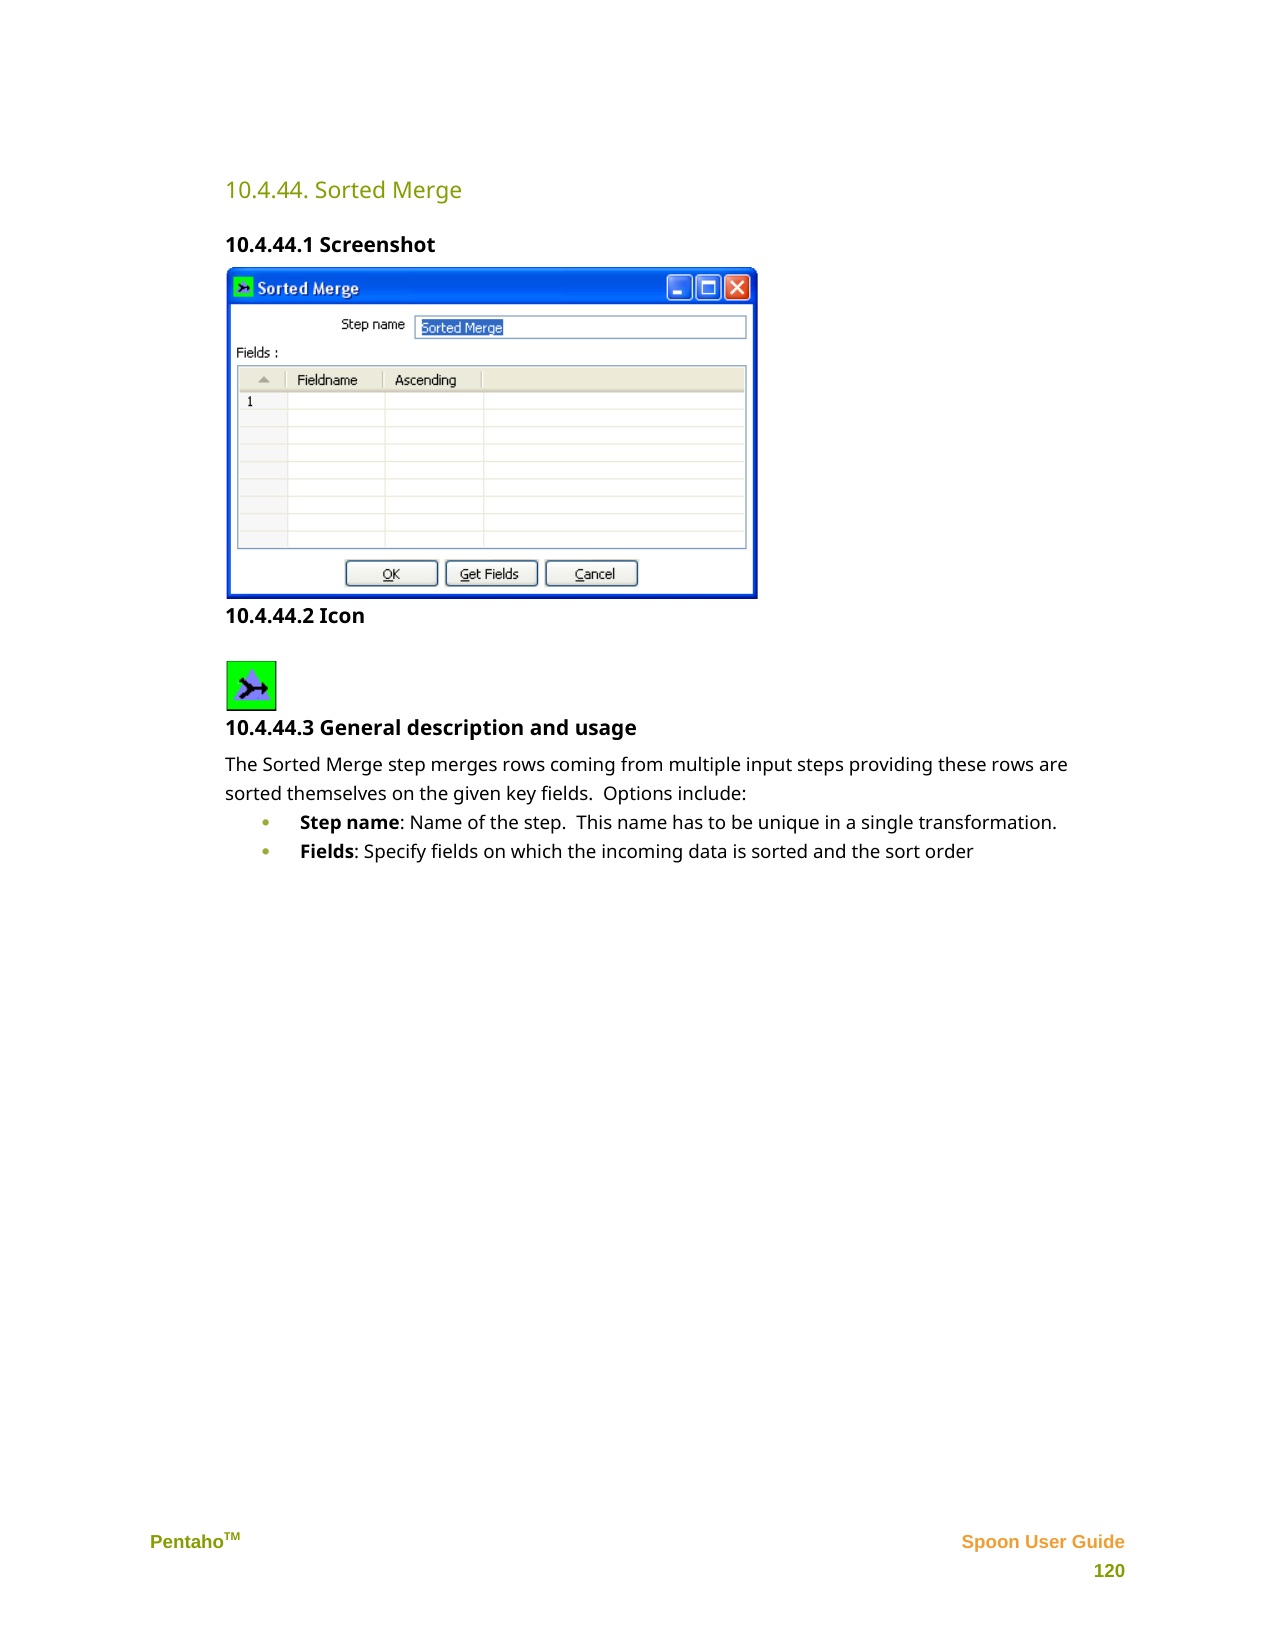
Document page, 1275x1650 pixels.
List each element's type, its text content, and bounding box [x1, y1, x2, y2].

subtitle 10.4.44. Sorted Merge [225, 175, 1125, 204]
text The Sorted Merge step merges rows coming from multiple input steps providing these rows are sorted themselves on the given key fields. Options include: [225, 748, 1125, 806]
list Step name: Name of the step. This name has to be unique in a single transformation. [262, 806, 1125, 835]
picture [226, 267, 758, 599]
picture [226, 661, 277, 711]
subtitle 10.4.44.3 General description and usage [225, 654, 1125, 742]
list Fields: Specify fields on which the incoming data is sorted and the sort order [262, 835, 1125, 864]
subtitle 10.4.44.1 Screenshot [225, 229, 1125, 258]
subtitle 10.4.44.2 Icon [225, 599, 1125, 629]
